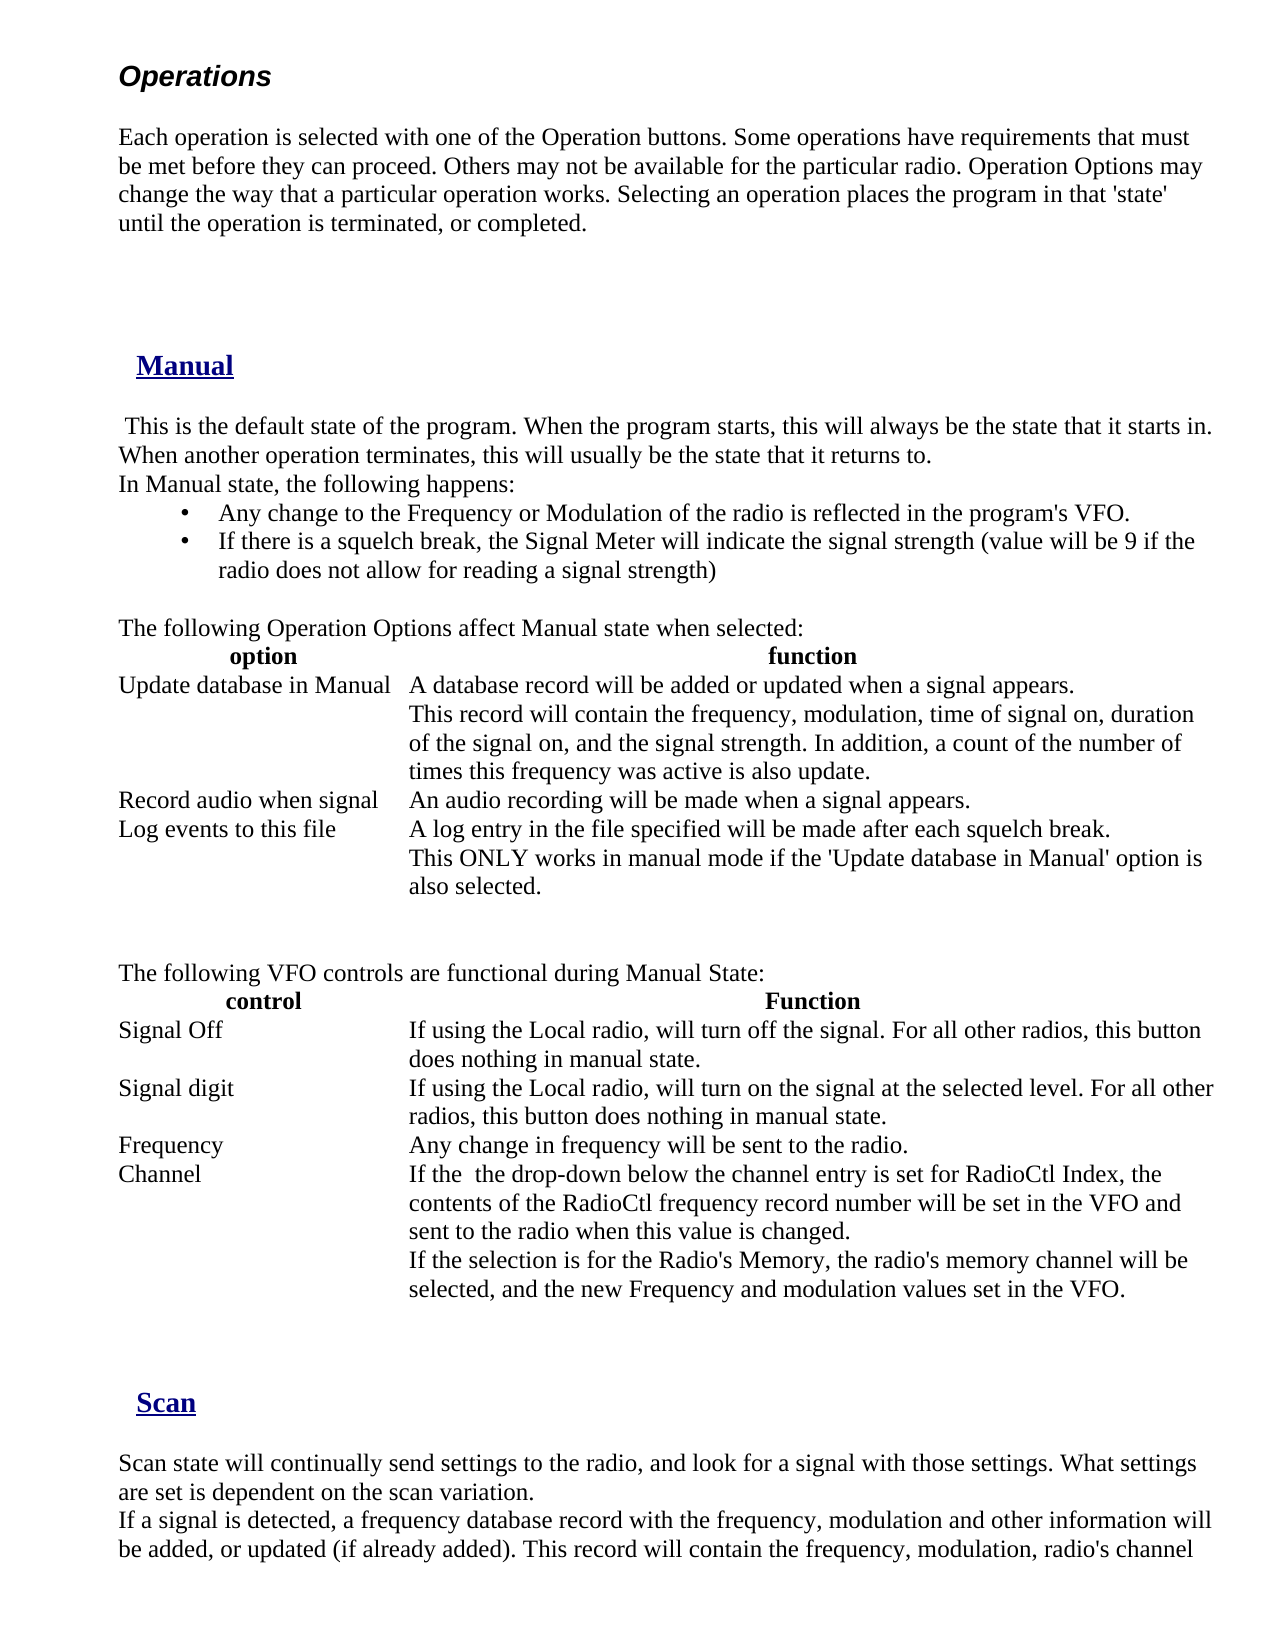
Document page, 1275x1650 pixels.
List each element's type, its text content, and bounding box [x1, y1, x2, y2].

table_cell Log events to this file [118, 814, 408, 900]
table_cell A database record will be added or updated when a signal appears. This record will contain the frequency, modulation, time of signal on, duration of the signal on, and the signal strength. In addition, a count of the number of times this frequency was active is also update. [409, 670, 1217, 785]
subtitle Scan [136, 1385, 1216, 1419]
text Scan state will continually send settings to the radio, and look for a signal with those settings. What settings are set is dependent on the scan variation. [118, 1448, 1216, 1506]
table_cell Record audio when signal [118, 785, 408, 814]
text Each operation is selected with one of the Operation buttons. Some operations have requirements that must be met before they can proceed. Others may not be available for the particular radio. Operation Options may change the way that a particular operation works. Selecting an operation places the program in that 'state' until the operation is terminated, or completed. [118, 122, 1216, 237]
text This is the default state of the program. When the program starts, this will always be the state that it starts in. When another operation terminates, this will usually be the state that it returns to. [118, 411, 1216, 469]
table_header Function [409, 986, 1217, 1015]
table_cell Any change in frequency will be sent to the radio. [409, 1130, 1217, 1159]
text The following Operation Options affect Manual state when selected: [118, 613, 1216, 641]
list Any change to the Frequency or Modulation of the radio is reflected in the program's VFO. [181, 498, 1216, 526]
text If a signal is detected, a frequency database record with the frequency, modulation and other information will be added, or updated (if already added). This record will contain the frequency, modulation, radio's channel [118, 1506, 1216, 1563]
subtitle Manual [136, 348, 1216, 382]
table_cell Frequency [118, 1130, 409, 1159]
table_header control [118, 986, 409, 1015]
table_cell If the the drop-down below the channel entry is set for RadioCtl Index, the contents of the RadioCtl frequency record number will be set in the VFO and sent to the radio when this value is changed. If the selection is for the Radio's Memory, the radio's memory channel will be selected, and the new Frequency and modulation values set in the VFO. [409, 1159, 1217, 1303]
table_cell Update database in Manual [118, 670, 408, 785]
list If there is a squelch break, the Signal Meter will indicate the signal strength (value will be 9 if the radio does not allow for reading a signal strength) [181, 526, 1216, 584]
table_cell If using the Local radio, will turn on the signal at the selected level. For all other radios, this button does nothing in manual state. [409, 1073, 1217, 1130]
table_header option [118, 641, 408, 670]
table_cell If using the Local radio, will turn off the signal. For all other radios, this button does nothing in manual state. [409, 1015, 1217, 1073]
subtitle Operations [118, 59, 1216, 93]
table_cell Channel [118, 1159, 409, 1303]
text In Manual state, the following happens: [118, 469, 1216, 498]
table_cell Signal digit [118, 1073, 409, 1130]
table_cell Signal Off [118, 1015, 409, 1073]
table_cell A log entry in the file specified will be made after each squelch break. This ONLY works in manual mode if the 'Update database in Manual' option is also selected. [409, 814, 1217, 900]
text The following VFO controls are functional during Manual State: [118, 958, 1216, 986]
table_cell An audio recording will be made when a signal appears. [409, 785, 1217, 814]
table_header function [409, 641, 1217, 670]
